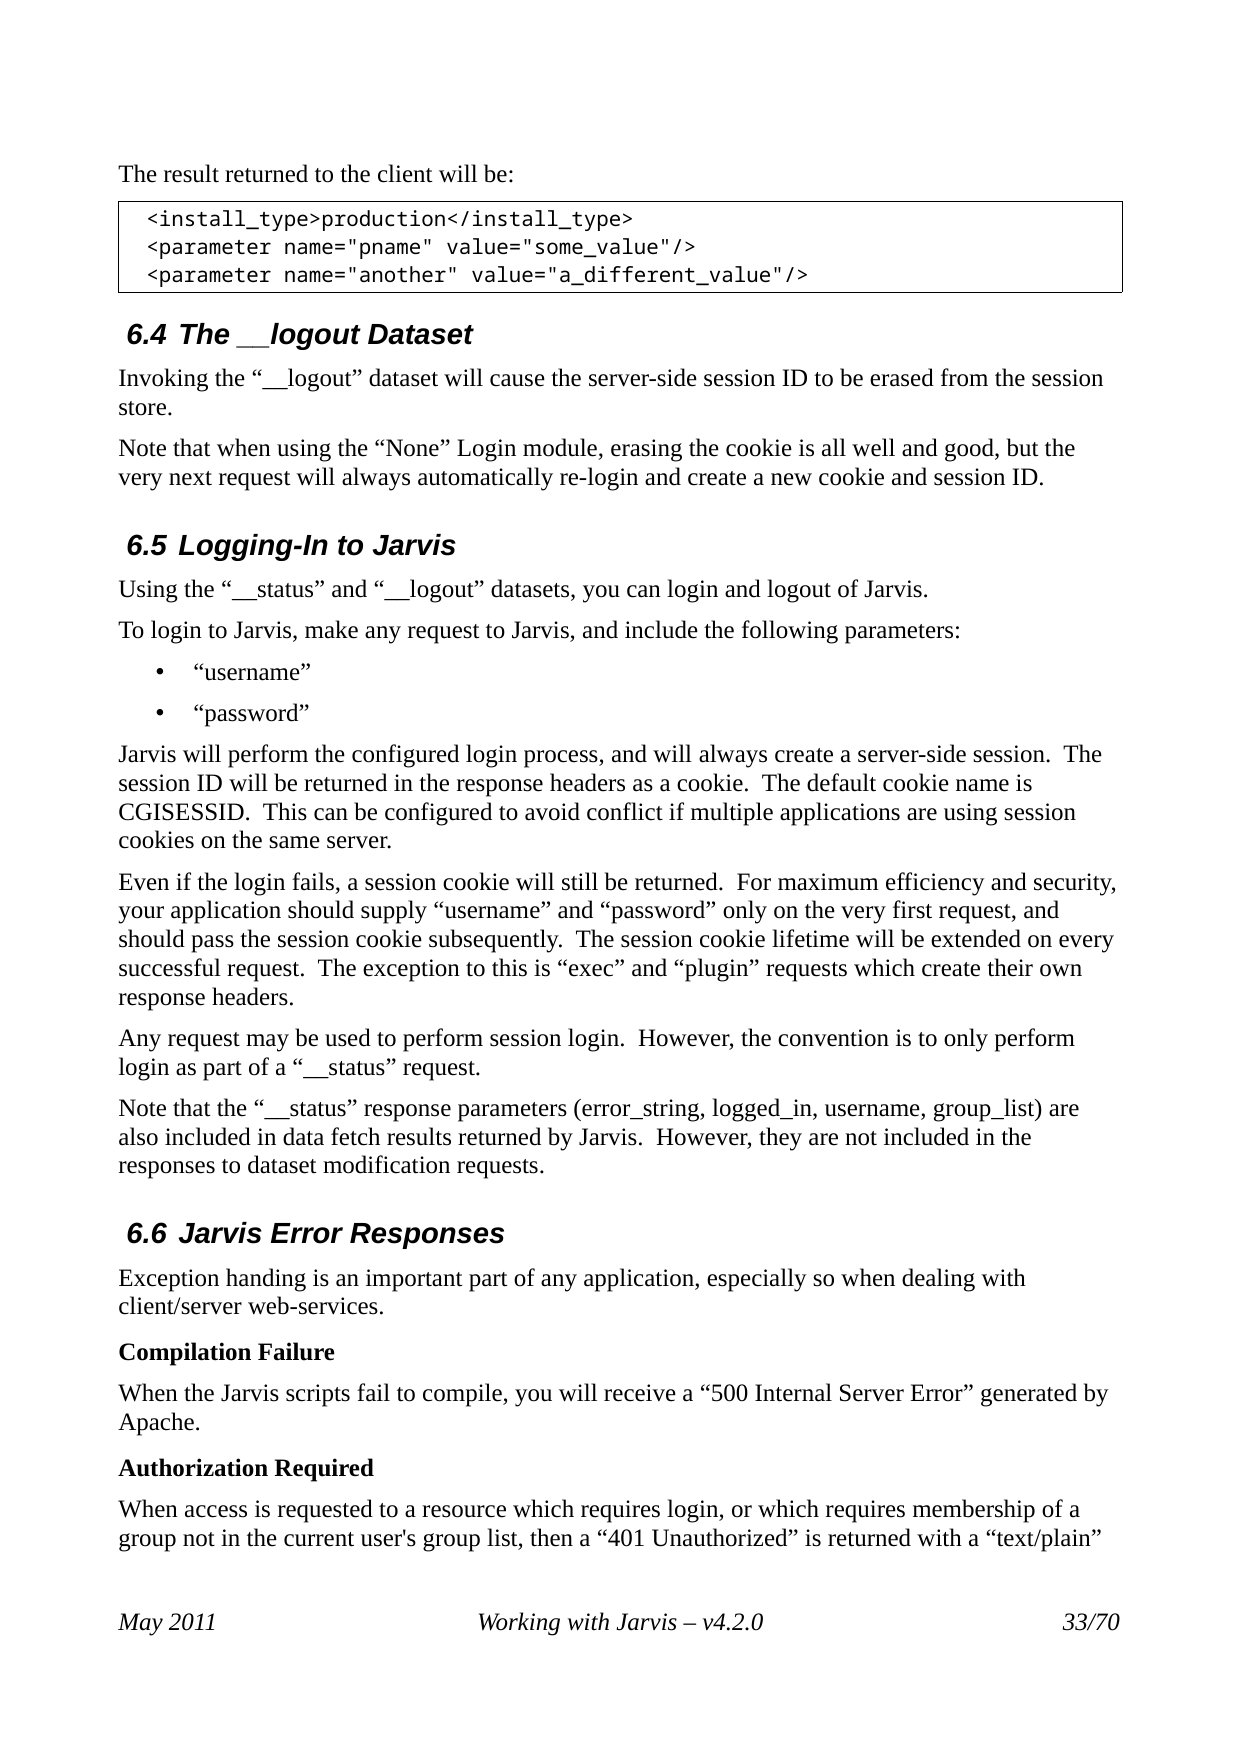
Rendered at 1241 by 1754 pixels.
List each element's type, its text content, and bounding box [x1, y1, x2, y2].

text Exception handing is an important part of any application, especially so when dealing with client/server web-services. [118, 1263, 1122, 1320]
text Note that when using the “None” Login module, erasing the cookie is all well and good, but the very next request will always automatically re-login and create a new cookie and session ID. [118, 433, 1122, 491]
text Any request may be used to perform session login. However, the convention is to only perform login as part of a “__status” request. [118, 1023, 1122, 1080]
text To login to Jarvis, make any request to Jarvis, and include the following parameters: [118, 615, 1122, 644]
text <install_type>production</install_type> [119, 202, 1122, 229]
subtitle Logging-In to Jarvis [118, 528, 1122, 562]
text Jarvis will perform the configured login process, and will always create a server-side session. The session ID will be returned in the response headers as a cookie. The default cookie name is CGISESSID. This can be configured to avoid conflict if multiple applications are using session cookies on the same server. [118, 739, 1122, 854]
text Note that the “__status” response parameters (error_string, logged_in, username, group_list) are also included in data fetch results returned by Jarvis. However, they are not included in the responses to dataset modification requests. [118, 1093, 1122, 1179]
subtitle Jarvis Error Responses [118, 1217, 1122, 1250]
text When the Jarvis scripts fail to compile, you will receive a “500 Internal Server Error” generated by Apache. [118, 1378, 1122, 1436]
text <parameter name="another" value="a_different_value"/> [119, 257, 1122, 292]
subtitle Compilation Failure [118, 1337, 1122, 1366]
text <parameter name="pname" value="some_value"/> [119, 229, 1122, 257]
text Even if the login fails, a session cookie will still be returned. For maximum efficiency and security, your application should supply “username” and “password” only on the very first request, and should pass the session cookie subsequently. The session cookie lifetime will be extended on every successful request. The exception to this is “exec” and “plugin” requests which create their own response headers. [118, 867, 1122, 1010]
text Using the “__status” and “__logout” datasets, you can login and logout of Jarvis. [118, 574, 1122, 603]
text When access is requested to a resource which requires login, or which requires membership of a group not in the current user's group list, then a “401 Unauthorized” is returned with a “text/plain” [118, 1494, 1122, 1552]
list “username” [156, 657, 1122, 685]
subtitle The __logout Dataset [118, 317, 1122, 351]
subtitle Authorization Required [118, 1453, 1122, 1482]
list “password” [156, 698, 1122, 727]
text The result returned to the client will be: [118, 159, 1122, 188]
text Invoking the “__logout” dataset will cause the server-side session ID to be erased from the session store. [118, 363, 1122, 421]
